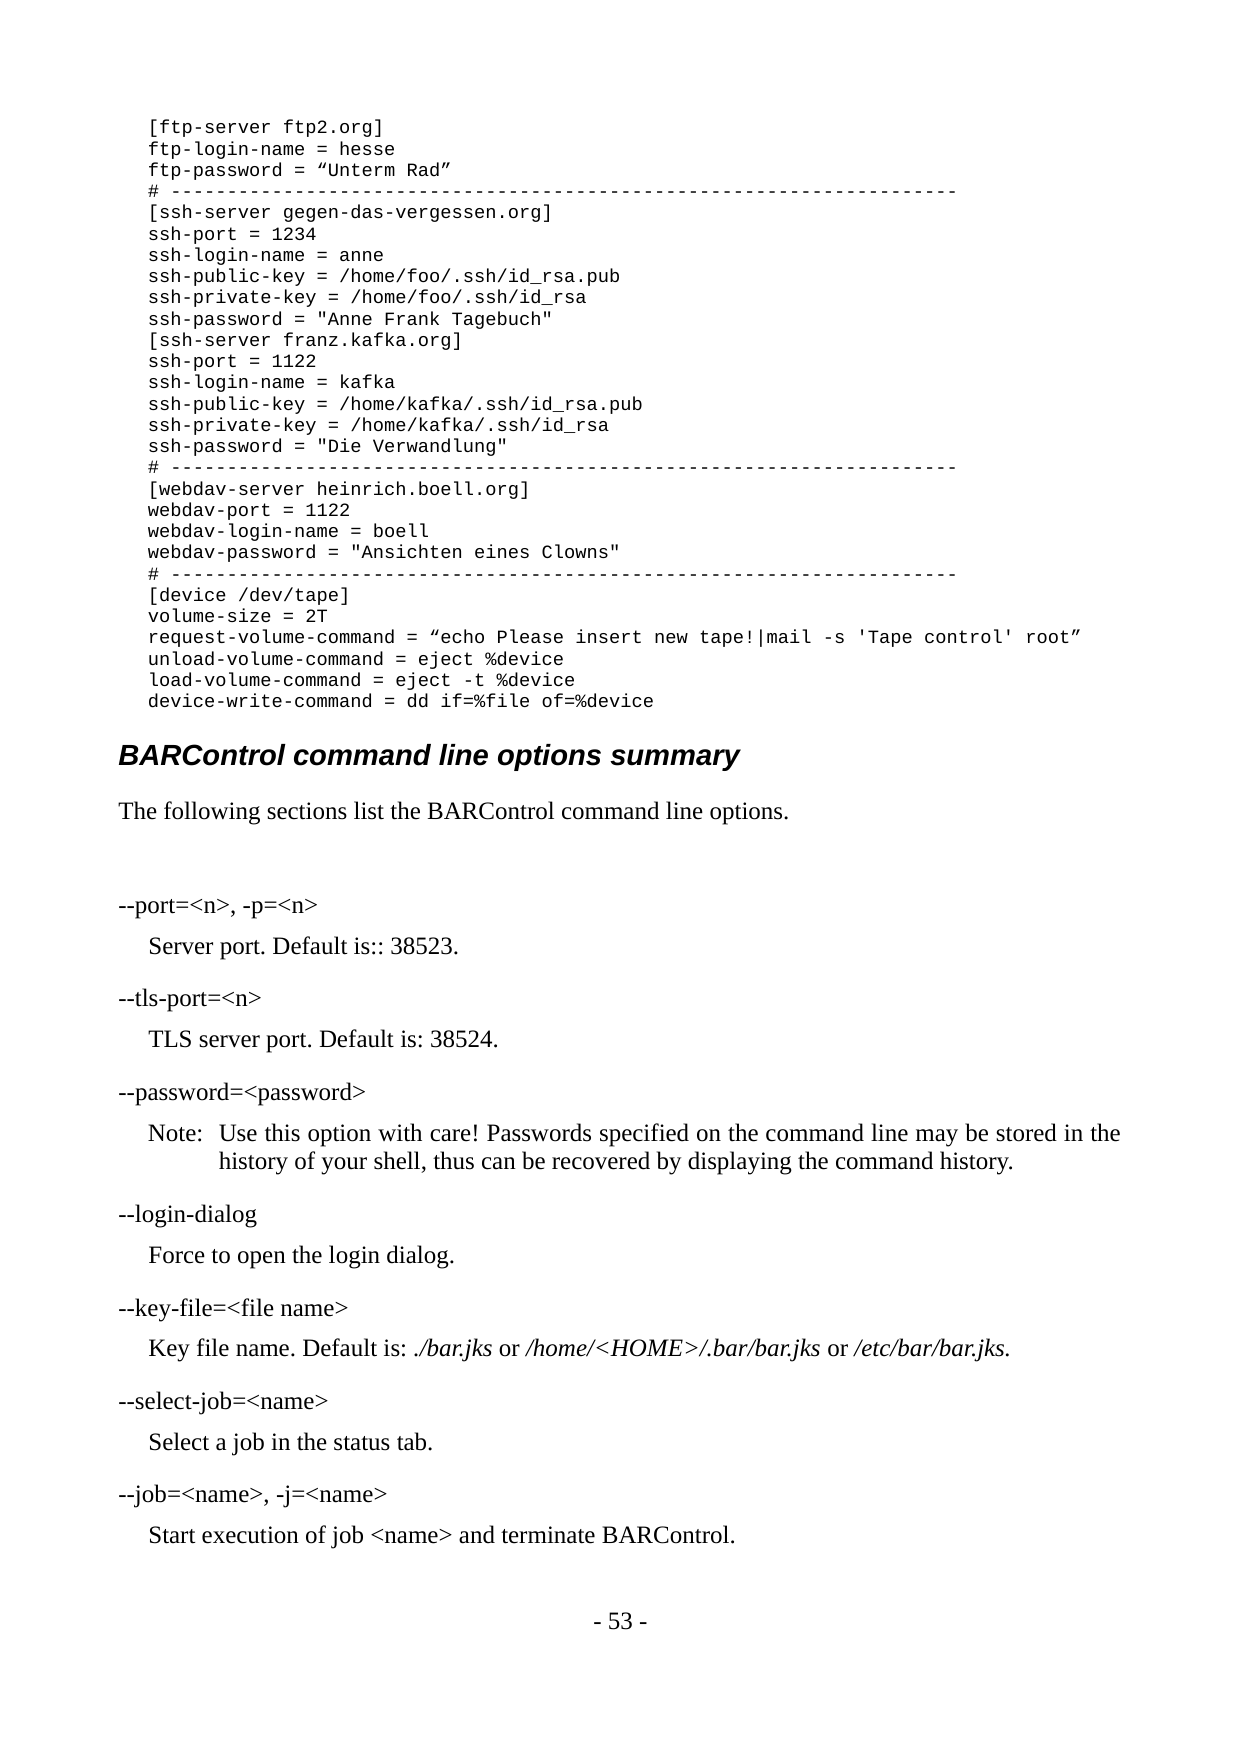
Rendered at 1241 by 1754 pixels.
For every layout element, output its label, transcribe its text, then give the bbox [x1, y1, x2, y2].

text Force to open the login dialog. [148, 1240, 1122, 1269]
text device-write-command = dd if=%file of=%device [148, 692, 1122, 713]
text # ---------------------------------------------------------------------- [148, 564, 1122, 586]
text ssh-port = 1234 [148, 224, 1122, 246]
title --key-file=<file name> [118, 1293, 1122, 1321]
title --login-dialog [118, 1199, 1122, 1228]
text Start execution of job <name> and terminate BARControl. [148, 1520, 1122, 1549]
text Key file name. Default is: ./bar.jks or /home/<HOME>/.bar/bar.jks or /etc/bar/bar.jks. [148, 1333, 1122, 1362]
text The following sections list the BARControl command line options. [118, 796, 1122, 825]
text # ---------------------------------------------------------------------- [148, 182, 1122, 203]
title --tls-port=<n> [118, 983, 1122, 1012]
text ftp-login-name = hesse [148, 139, 1122, 161]
text Select a job in the status tab. [148, 1427, 1122, 1456]
title ‑‑password=<password> [118, 1077, 1122, 1106]
text [device /dev/tape] [148, 586, 1122, 607]
text volume-size = 2T [148, 607, 1122, 628]
text ssh-login-name = kafka [148, 373, 1122, 394]
text # ---------------------------------------------------------------------- [148, 458, 1122, 479]
text webdav-login-name = boell [148, 522, 1122, 543]
title --job=<name>, -j=<name> [118, 1479, 1122, 1508]
text [webdav-server heinrich.boell.org] [148, 479, 1122, 501]
text ssh-private-key = /home/foo/.ssh/id_rsa [148, 288, 1122, 309]
text ssh-private-key = /home/kafka/.ssh/id_rsa [148, 416, 1122, 437]
text ssh-public-key = /home/foo/.ssh/id_rsa.pub [148, 267, 1122, 288]
text webdav-password = "Ansichten eines Clowns" [148, 543, 1122, 564]
text Server port. Default is:: 38523. [148, 931, 1122, 959]
text [ssh-server franz.kafka.org] [148, 331, 1122, 352]
text ftp-password = “Unterm Rad” [148, 161, 1122, 182]
text [ftp-server ftp2.org] [148, 118, 1122, 139]
text ssh-password = "Anne Frank Tagebuch" [148, 309, 1122, 331]
text ssh-password = "Die Verwandlung" [148, 437, 1122, 458]
text unload-volume-command = eject %device [148, 649, 1122, 671]
subtitle BARControl command line options summary [118, 738, 1122, 772]
text Note: Use this option with care! Passwords specified on the command line may be stored in the history of your shell, thus can be recovered by displaying the command history. [148, 1118, 1122, 1175]
text [ssh-server gegen-das-vergessen.org] [148, 203, 1122, 224]
text ssh-public-key = /home/kafka/.ssh/id_rsa.pub [148, 394, 1122, 416]
text ssh-port = 1122 [148, 352, 1122, 373]
text ssh-login-name = anne [148, 246, 1122, 267]
text request-volume-command = “echo Please insert new tape!|mail -s 'Tape control' root” [148, 628, 1122, 649]
text TLS server port. Default is: 38524. [148, 1024, 1122, 1053]
title --select-job=<name> [118, 1386, 1122, 1415]
title --port=<n>, -p=<n> [118, 890, 1122, 919]
text webdav-port = 1122 [148, 501, 1122, 522]
text load-volume-command = eject -t %device [148, 671, 1122, 692]
